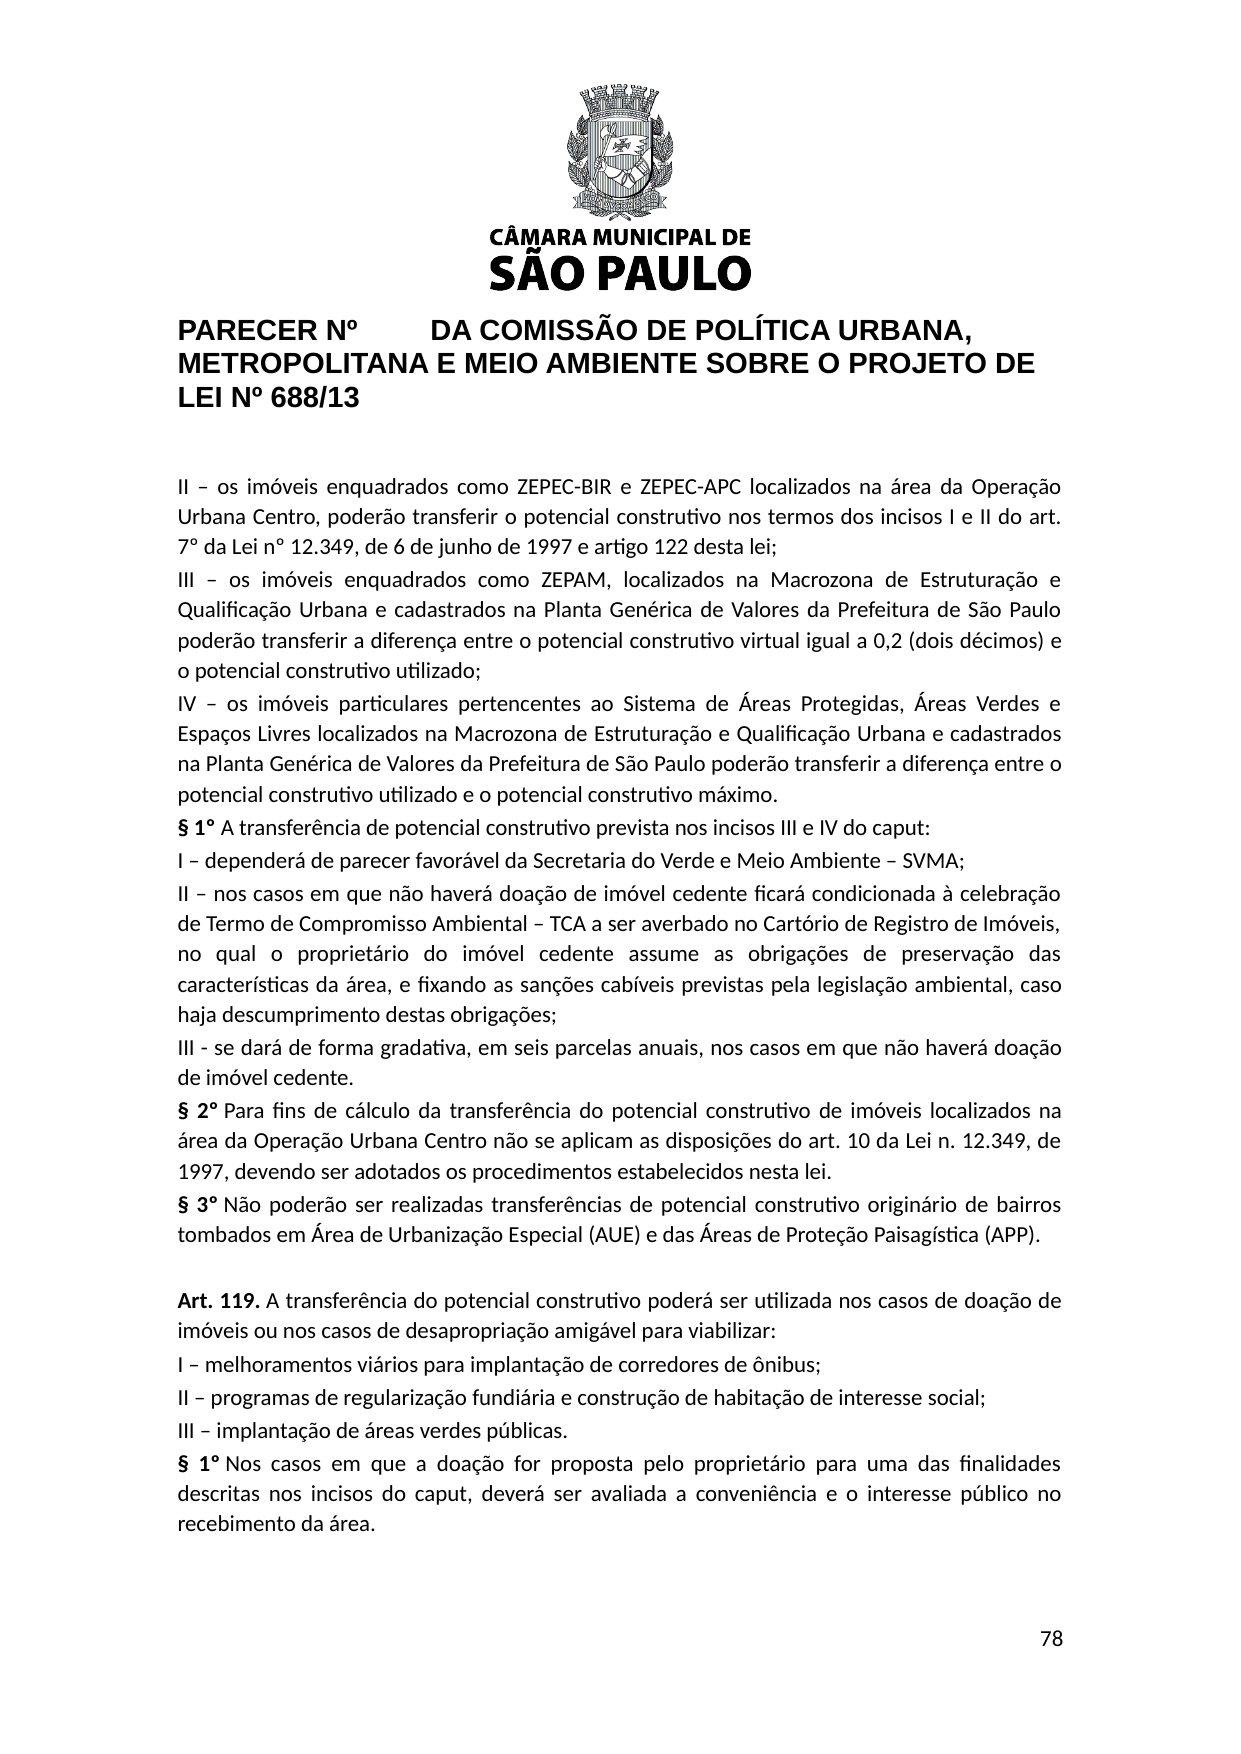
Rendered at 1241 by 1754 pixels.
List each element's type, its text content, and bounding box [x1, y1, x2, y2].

text § 2º Para fins de cálculo da transferência do potencial construtivo de imóveis localizados na área da Operação Urbana Centro não se aplicam as disposições do art. 10 da Lei n. 12.349, de 1997, devendo ser adotados os procedimentos estabelecidos nesta lei. [177, 1096, 1063, 1185]
text II – nos casos em que não haverá doação de imóvel cedente ficará condicionada à celebração de Termo de Compromisso Ambiental – TCA a ser averbado no Cartório de Registro de Imóveis, no qual o proprietário do imóvel cedente assume as obrigações de preservação das características da área, e fixando as sanções cabíveis previstas pela legislação ambiental, caso haja descumprimento destas obrigações; [177, 879, 1063, 1028]
text III – os imóveis enquadrados como ZEPAM, localizados na Macrozona de Estruturação e Qualificação Urbana e cadastrados na Planta Genérica de Valores da Prefeitura de São Paulo poderão transferir a diferença entre o potencial construtivo virtual igual a 0,2 (dois décimos) e o potencial construtivo utilizado; [177, 565, 1063, 684]
text Art. 119. A transferência do potencial construtivo poderá ser utilizada nos casos de doação de imóveis ou nos casos de desapropriação amigável para viabilizar: [177, 1286, 1063, 1345]
text II – programas de regularização fundiária e construção de habitação de interesse social; [177, 1383, 1063, 1411]
text § 3º Não poderão ser realizadas transferências de potencial construtivo originário de bairros tombados em Área de Urbanização Especial (AUE) e das Áreas de Proteção Paisagística (APP). [177, 1190, 1063, 1248]
text I – melhoramentos viários para implantação de corredores de ônibus; [177, 1350, 1063, 1378]
text § 1º A transferência de potencial construtivo prevista nos incisos III e IV do caput: [177, 813, 1063, 841]
text II – os imóveis enquadrados como ZEPEC-BIR e ZEPEC-APC localizados na área da Operação Urbana Centro, poderão transferir o potencial construtivo nos termos dos incisos I e II do art. 7º da Lei nº 12.349, de 6 de junho de 1997 e artigo 122 desta lei; [177, 472, 1063, 560]
text III – implantação de áreas verdes públicas. [177, 1416, 1063, 1444]
picture [488, 83, 752, 292]
text IV – os imóveis particulares pertencentes ao Sistema de Áreas Protegidas, Áreas Verdes e Espaços Livres localizados na Macrozona de Estruturação e Qualificação Urbana e cadastrados na Planta Genérica de Valores da Prefeitura de São Paulo poderão transferir a diferença entre o potencial construtivo utilizado e o potencial construtivo máximo. [177, 689, 1063, 808]
text III - se dará de forma gradativa, em seis parcelas anuais, nos casos em que não haverá doação de imóvel cedente. [177, 1033, 1063, 1091]
text I – dependerá de parecer favorável da Secretaria do Verde e Meio Ambiente – SVMA; [177, 846, 1063, 874]
text § 1º Nos casos em que a doação for proposta pelo proprietário para uma das finalidades descritas nos incisos do caput, deverá ser avaliada a conveniência e o interesse público no recebimento da área. [177, 1449, 1063, 1538]
